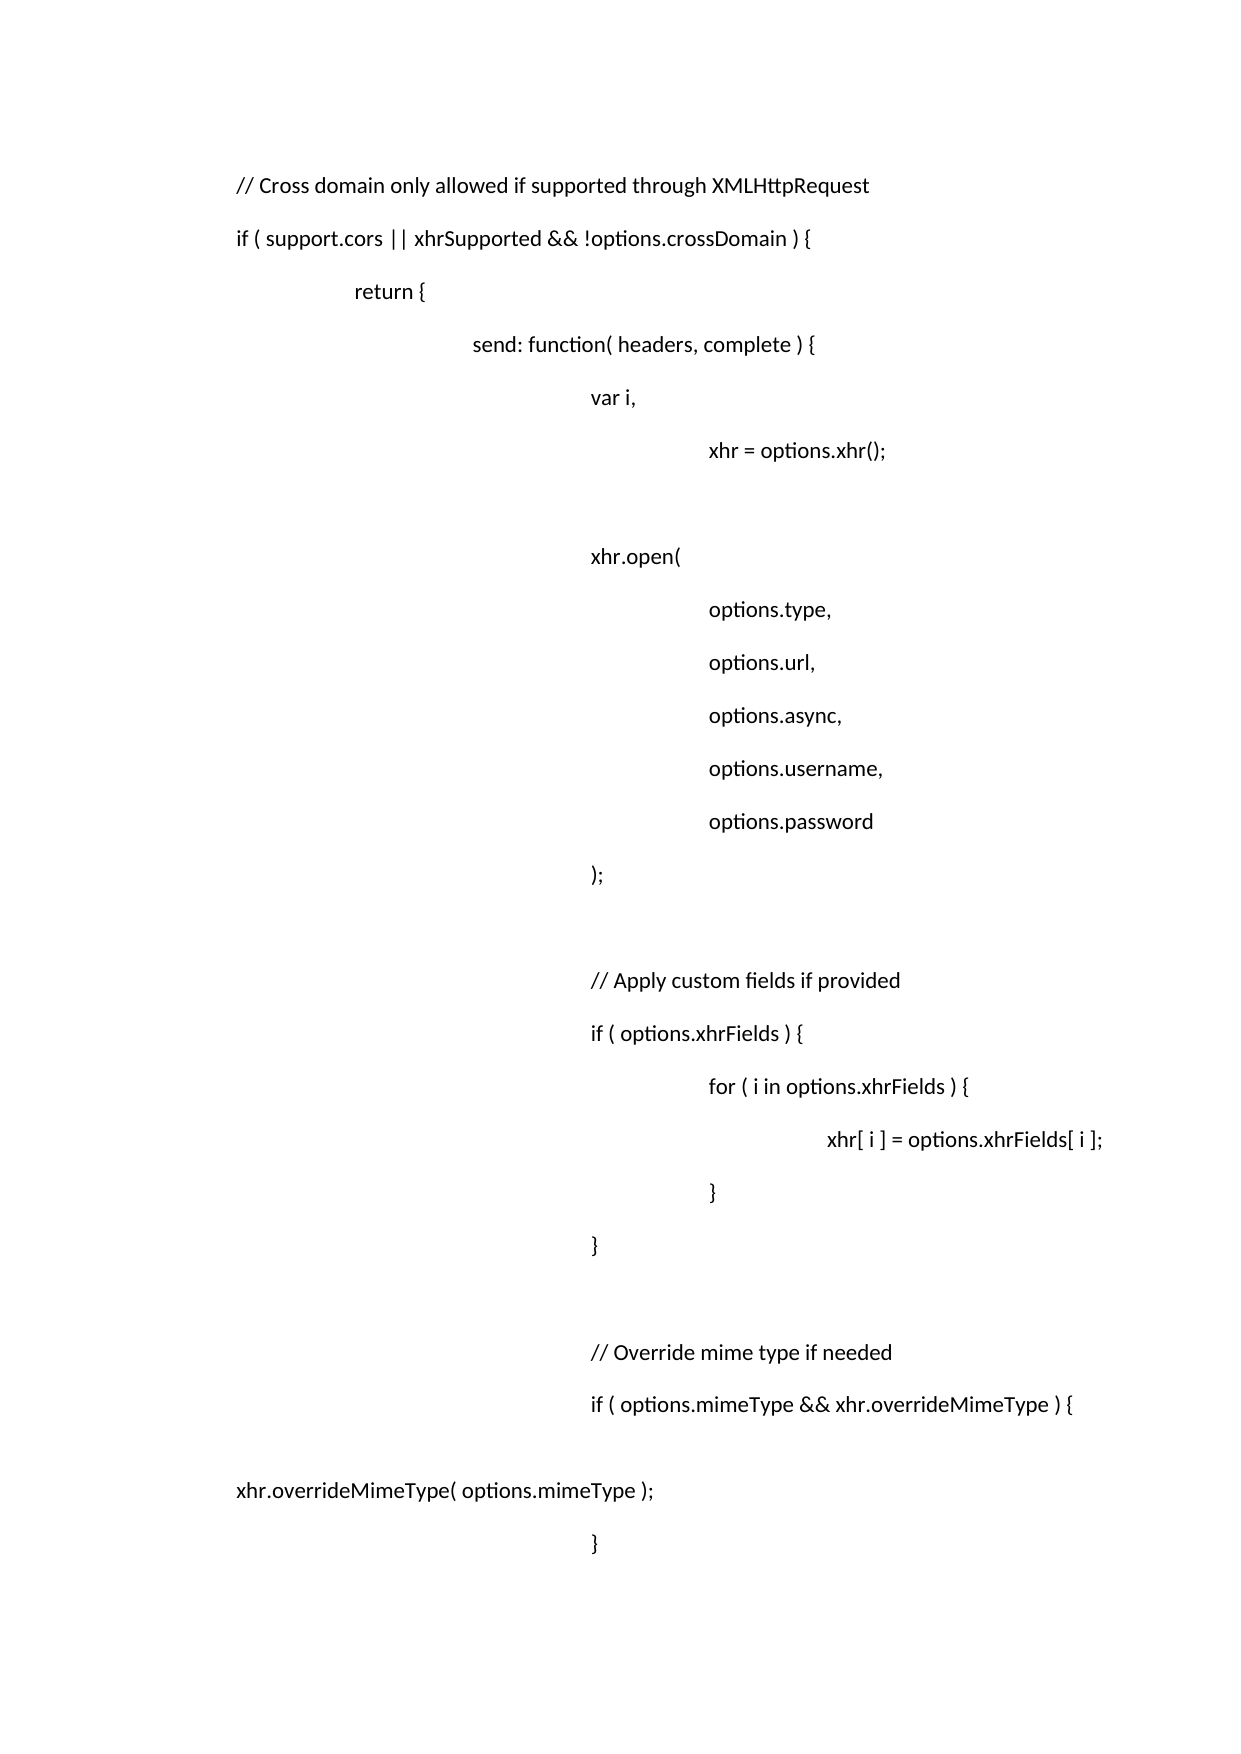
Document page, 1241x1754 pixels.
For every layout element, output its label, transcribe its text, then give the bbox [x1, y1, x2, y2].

text xhr = options.xhr(); [118, 436, 1122, 464]
text return { [118, 277, 1122, 305]
text } [118, 1232, 1122, 1259]
text send: function( headers, complete ) { [118, 330, 1122, 358]
text xhr.open( [118, 542, 1122, 570]
text for ( i in options.xhrFields ) { [118, 1072, 1122, 1101]
text options.async, [118, 701, 1122, 729]
text if ( options.mimeType && xhr.overrideMimeType ) { [118, 1391, 1122, 1419]
text } [118, 1529, 1122, 1557]
text var i, [118, 383, 1122, 411]
text // Apply custom fields if provided [118, 966, 1122, 994]
text } [118, 1178, 1122, 1207]
text options.password [118, 807, 1122, 835]
text if ( options.xhrFields ) { [118, 1019, 1122, 1047]
text options.type, [118, 595, 1122, 623]
text // Override mime type if needed [118, 1338, 1122, 1366]
text if ( support.cors || xhrSupported && !options.crossDomain ) { [118, 224, 1122, 252]
text xhr.overrideMimeType( options.mimeType ); [118, 1444, 1122, 1504]
text options.username, [118, 754, 1122, 782]
text xhr[ i ] = options.xhrFields[ i ]; [118, 1126, 1122, 1153]
text // Cross domain only allowed if supported through XMLHttpRequest [118, 171, 1122, 199]
text options.url, [118, 648, 1122, 676]
text ); [118, 860, 1122, 888]
